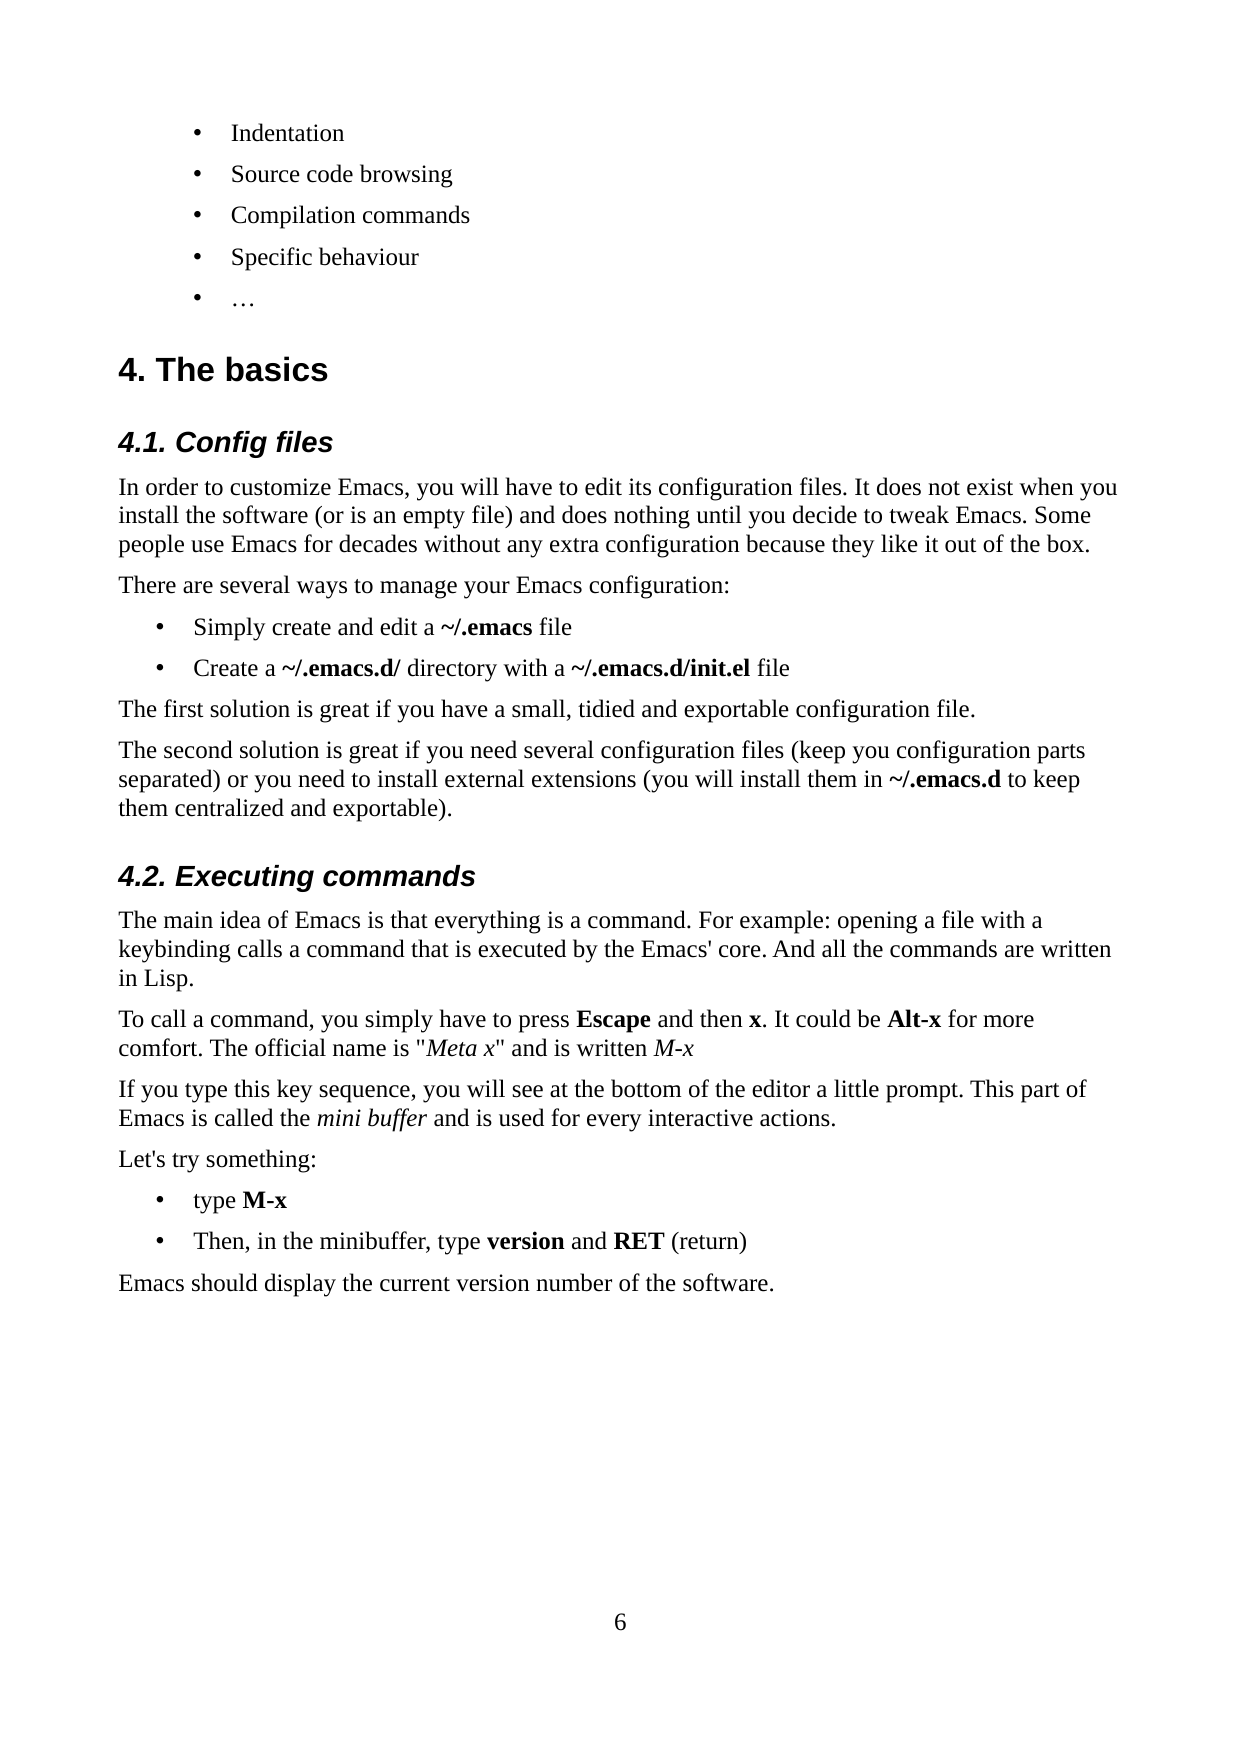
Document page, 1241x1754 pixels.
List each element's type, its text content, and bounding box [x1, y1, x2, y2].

text There are several ways to manage your Emacs configuration: [118, 570, 1122, 599]
text If you type this key sequence, you will see at the bottom of the editor a little prompt. This part of Emacs is called the mini buffer and is used for every interactive actions. [118, 1074, 1122, 1131]
text The first solution is great if you have a small, tidied and exportable configuration file. [118, 694, 1122, 723]
subtitle Executing commands [118, 859, 1122, 893]
list Create a ~/.emacs.d/ directory with a ~/.emacs.d/init.el file [156, 653, 1122, 682]
list type M-x [156, 1185, 1122, 1214]
subtitle The basics [118, 349, 1122, 388]
text To call a command, you simply have to press Escape and then x. It could be Alt-x for more comfort. The official name is "Meta x" and is written M-x [118, 1004, 1122, 1061]
text In order to customize Emacs, you will have to edit its configuration files. It does not exist when you install the software (or is an empty file) and does nothing until you decide to tweak Emacs. Some people use Emacs for decades without any extra configuration because they like it out of the box. [118, 472, 1122, 558]
text The second solution is great if you need several configuration files (keep you configuration parts separated) or you need to install external extensions (you will install them in ~/.emacs.d to keep them centralized and exportable). [118, 735, 1122, 822]
list Compilation commands [193, 201, 1122, 229]
text Emacs should display the current version number of the software. [118, 1268, 1122, 1296]
list Then, in the minibuffer, type version and RET (return) [156, 1226, 1122, 1255]
list Simply create and edit a ~/.emacs file [156, 612, 1122, 640]
list Source code browsing [193, 159, 1122, 188]
list Specific behaviour [193, 242, 1122, 271]
text Let's try something: [118, 1144, 1122, 1173]
list Indentation [193, 118, 1122, 147]
subtitle Config files [118, 426, 1122, 459]
text The main idea of Emacs is that everything is a command. For example: opening a file with a keybinding calls a command that is executed by the Emacs' core. And all the commands are written in Lisp. [118, 905, 1122, 991]
list … [193, 283, 1122, 312]
